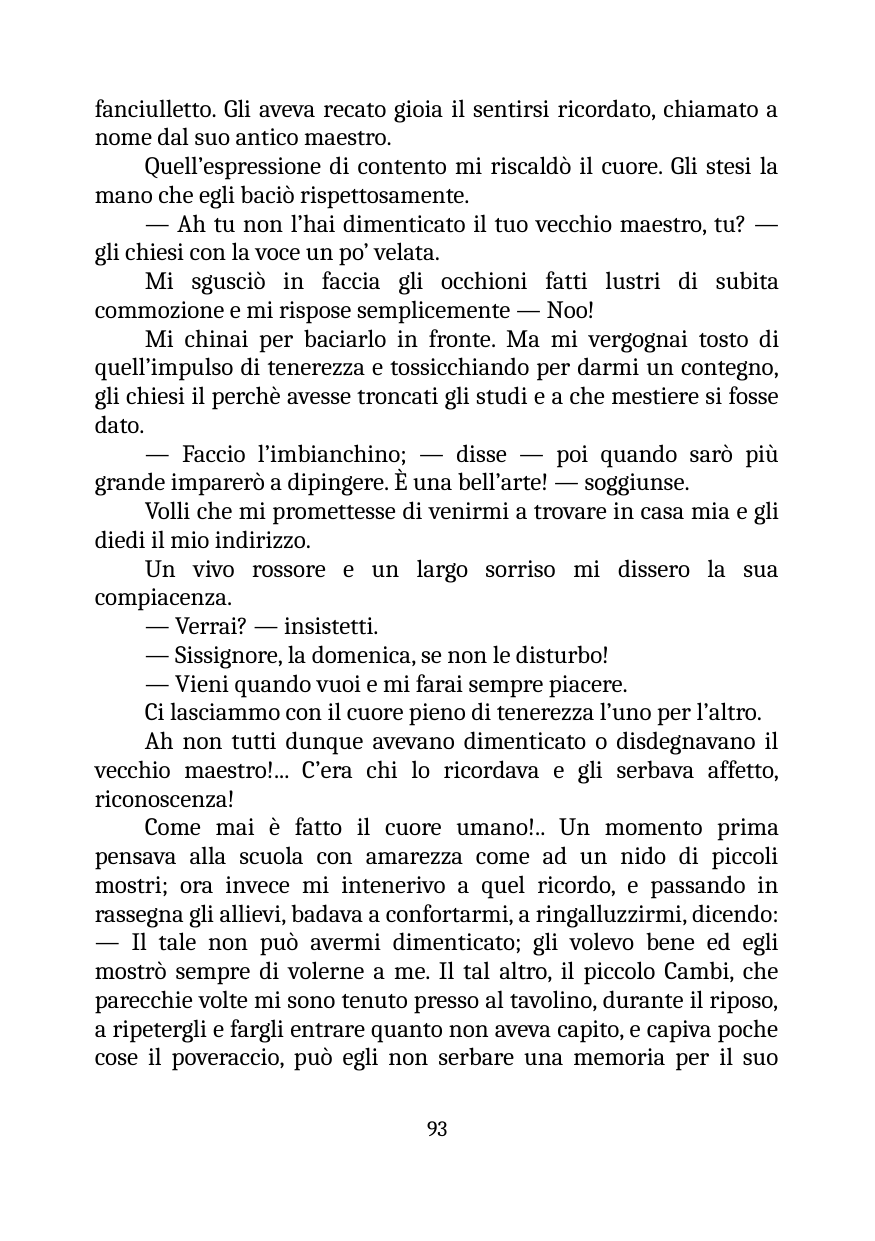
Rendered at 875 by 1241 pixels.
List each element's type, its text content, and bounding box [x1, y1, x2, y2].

text fanciulletto. Gli aveva recato gioia il sentirsi ricordato, chiamato a nome dal suo antico maestro. [94, 94, 779, 152]
text — Vieni quando vuoi e mi farai sempre piacere. [94, 669, 779, 698]
text — Sissignore, la domenica, se non le disturbo! [94, 641, 779, 669]
text Come mai è fatto il cuore umano!.. Un momento prima pensava alla scuola con amarezza come ad un nido di piccoli mostri; ora invece mi intenerivo a quel ricordo, e passando in rassegna gli allievi, badava a confortarmi, a ringalluzzirmi, dicendo: — Il tale non può avermi dimenticato; gli volevo bene ed egli mostrò sempre di volerne a me. Il tal altro, il piccolo Cambi, che parecchie volte mi sono tenuto presso al tavolino, durante il riposo, a ripetergli e fargli entrare quanto non aveva capito, e capiva poche cose il poveraccio, può egli non serbare una memoria per il suo [94, 813, 779, 1072]
text Quell’espressione di contento mi riscaldò il cuore. Gli stesi la mano che egli baciò rispettosamente. [94, 152, 779, 209]
text — Faccio l’imbianchino; — disse — poi quando sarò più grande imparerò a dipingere. È una bell’arte! — soggiunse. [94, 439, 779, 497]
text Ah non tutti dunque avevano dimenticato o disdegnavano il vecchio maestro!... C’era chi lo ricordava e gli serbava affetto, riconoscenza! [94, 727, 779, 813]
text — Verrai? — insistetti. [94, 612, 779, 641]
text Ci lasciammo con il cuore pieno di tenerezza l’uno per l’altro. [94, 698, 779, 727]
text Un vivo rossore e un largo sorriso mi dissero la sua compiacenza. [94, 554, 779, 612]
text Mi chinai per baciarlo in fronte. Ma mi vergognai tosto di quell’impulso di tenerezza e tossicchiando per darmi un contegno, gli chiesi il perchè avesse troncati gli studi e a che mestiere si fosse dato. [94, 324, 779, 439]
text — Ah tu non l’hai dimenticato il tuo vecchio maestro, tu? — gli chiesi con la voce un po’ velata. [94, 209, 779, 267]
text Volli che mi promettesse di venirmi a trovare in casa mia e gli diedi il mio indirizzo. [94, 497, 779, 554]
text Mi sgusciò in faccia gli occhioni fatti lustri di subita commozione e mi rispose semplicemente — Noo! [94, 267, 779, 324]
